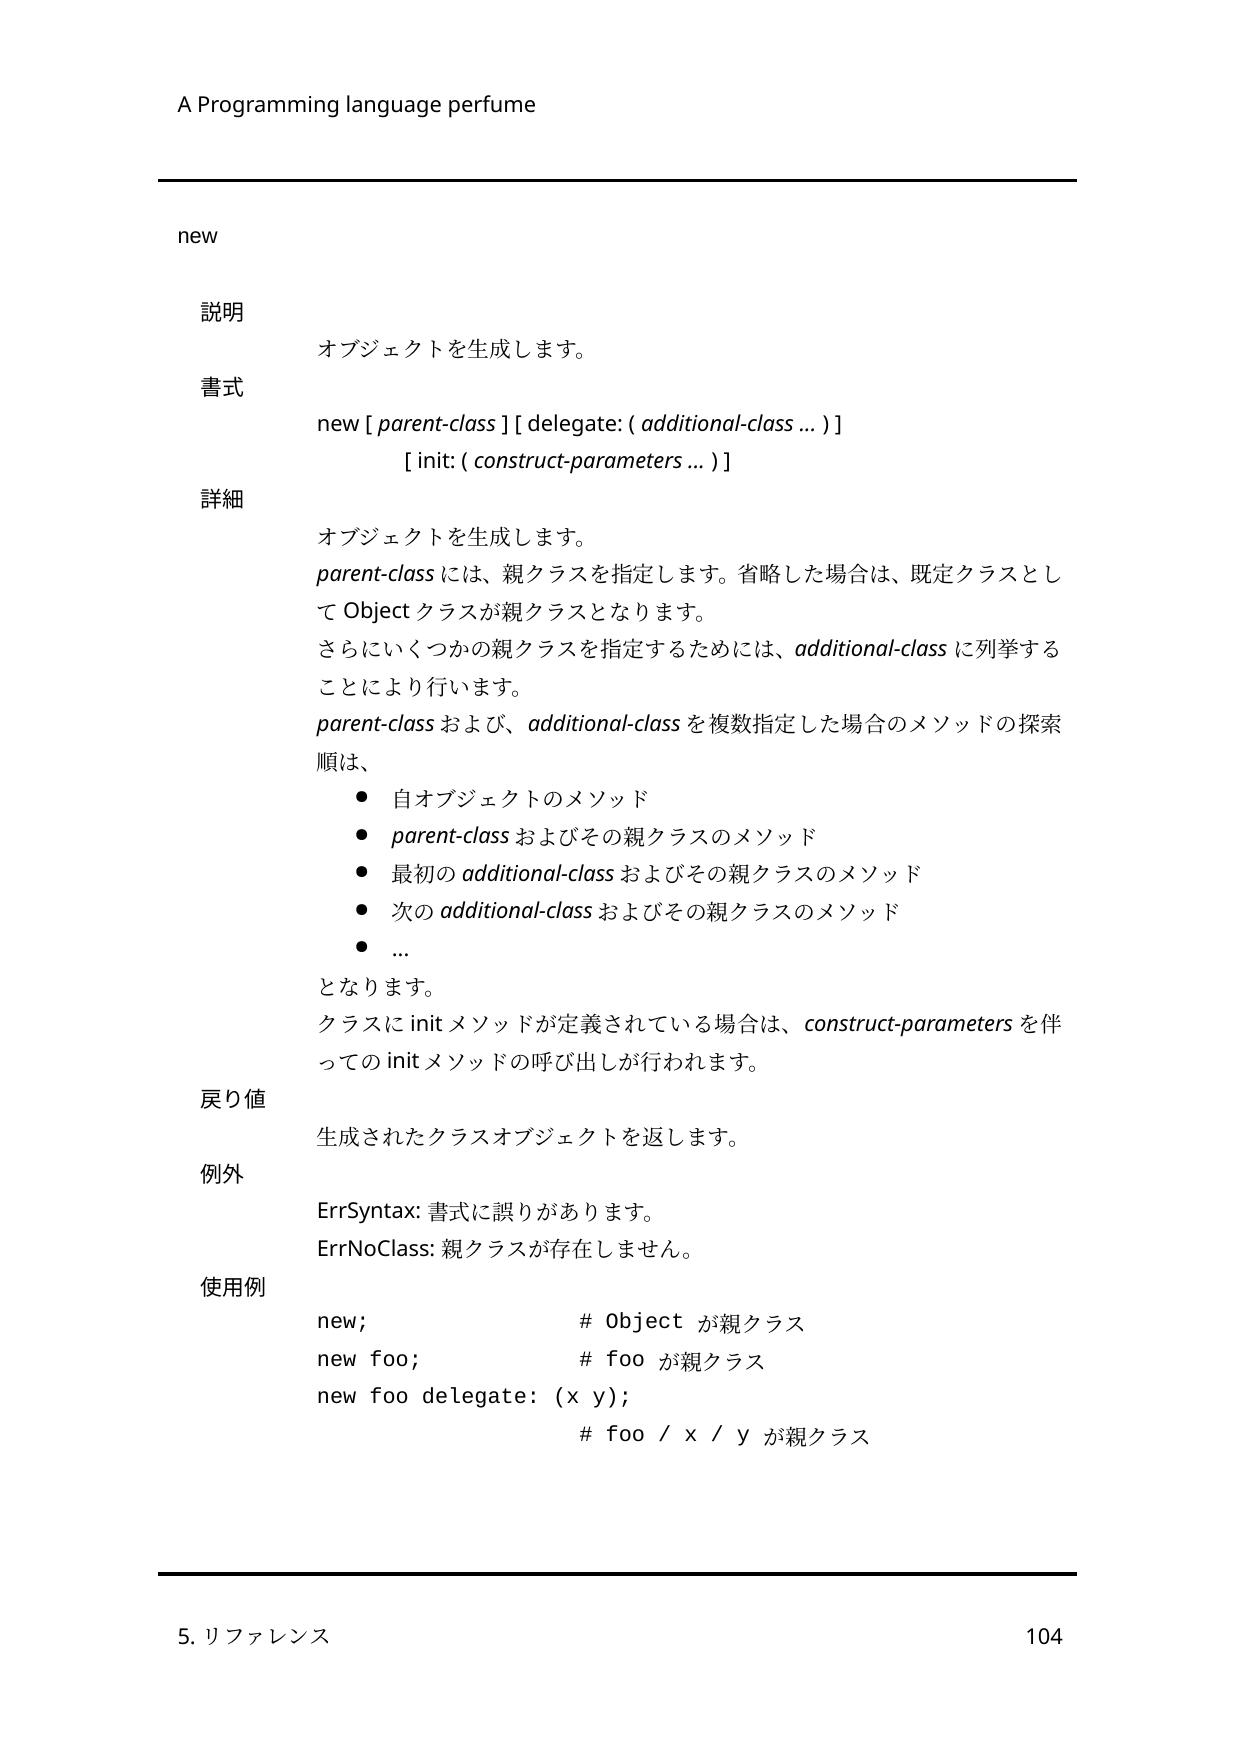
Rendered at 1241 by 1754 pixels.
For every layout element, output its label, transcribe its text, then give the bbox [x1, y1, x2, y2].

table_cell 使用例 [200, 1267, 317, 1454]
table_cell new; # Object が親クラス new foo; # foo が親クラス new foo delegate: (x y); # foo / x / y が親クラス [317, 1267, 1062, 1454]
table_header オブジェクトを生成します。 [317, 292, 1062, 367]
table_cell 詳細 [200, 479, 317, 1079]
table_cell 例外 [200, 1154, 317, 1267]
table_cell new [ parent-class ] [ delegate: ( additional-class ... ) ] [ init: ( construct-parameters ... ) ] [317, 367, 1062, 479]
table_header 説明 [200, 292, 317, 367]
subtitle new [177, 217, 1063, 254]
table_cell 生成されたクラスオブジェクトを返します。 [317, 1079, 1062, 1154]
table_cell オブジェクトを生成します。 parent-classには、親クラスを指定します。省略した場合は、既定クラスとしてObjectクラスが親クラスとなります。 さらにいくつかの親クラスを指定するためには、additional-class に列挙することにより行います。 parent-classおよび、additional-classを複数指定した場合のメソッドの探索順は、 自オブジェクトのメソッド parent-classおよびその親クラスのメソッド 最初のadditional-classおよびその親クラスのメソッド 次のadditional-classおよびその親クラスのメソッド ... となります。 クラスにinitメソッドが定義されている場合は、construct-parametersを伴ってのinitメソッドの呼び出しが行われます。 [317, 479, 1062, 1079]
table_cell 戻り値 [200, 1079, 317, 1154]
table_cell 書式 [200, 367, 317, 479]
table_cell ErrSyntax: 書式に誤りがあります。 ErrNoClass: 親クラスが存在しません。 [317, 1154, 1062, 1267]
